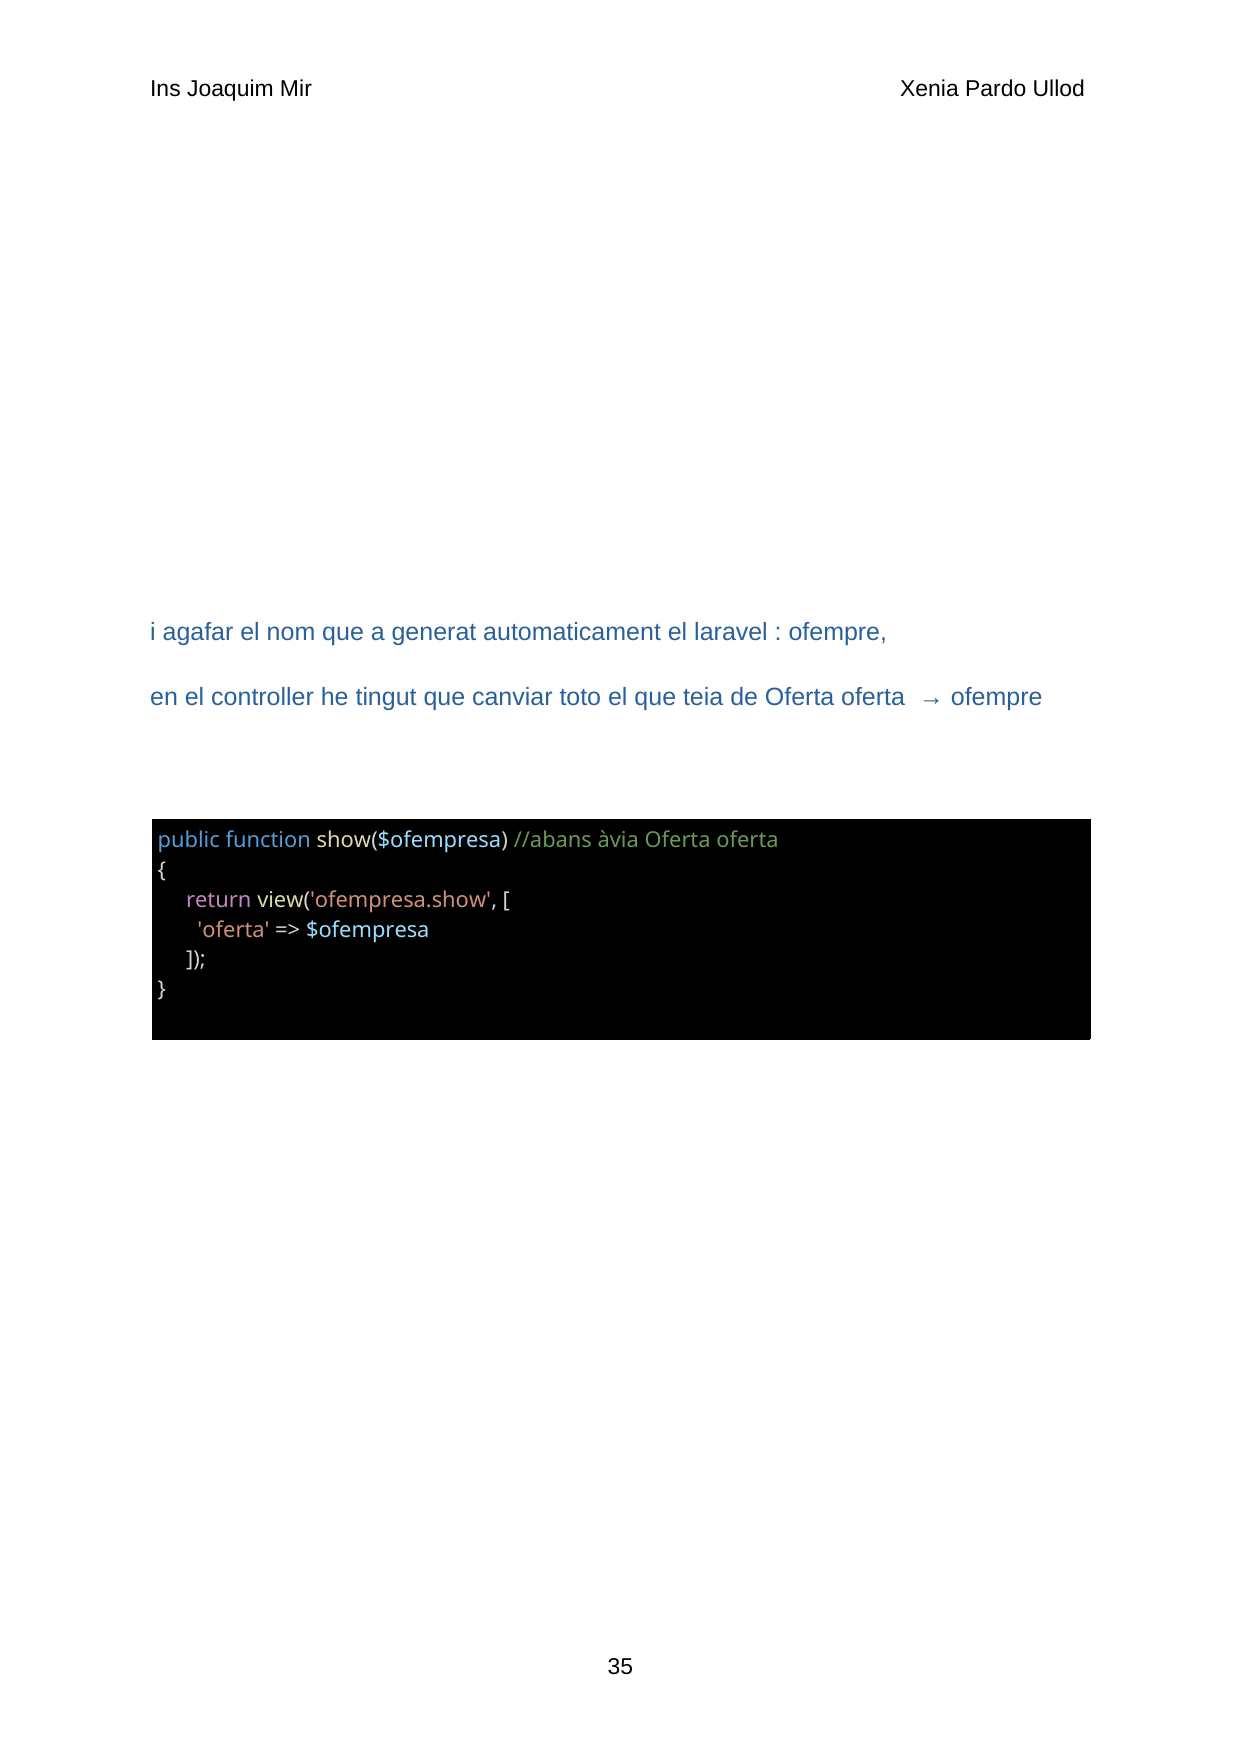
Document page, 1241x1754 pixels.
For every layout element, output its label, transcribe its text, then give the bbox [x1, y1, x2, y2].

table_header public function show($ofempresa) //abans àvia Oferta oferta { return view('ofempresa.show', [ 'oferta' => $ofempresa ]); } [153, 820, 1090, 1039]
text i agafar el nom que a generat automaticament el laravel : ofempre, [150, 617, 1090, 646]
text en el controller he tingut que canviar toto el que teia de Oferta oferta → ofempre [150, 682, 1090, 711]
